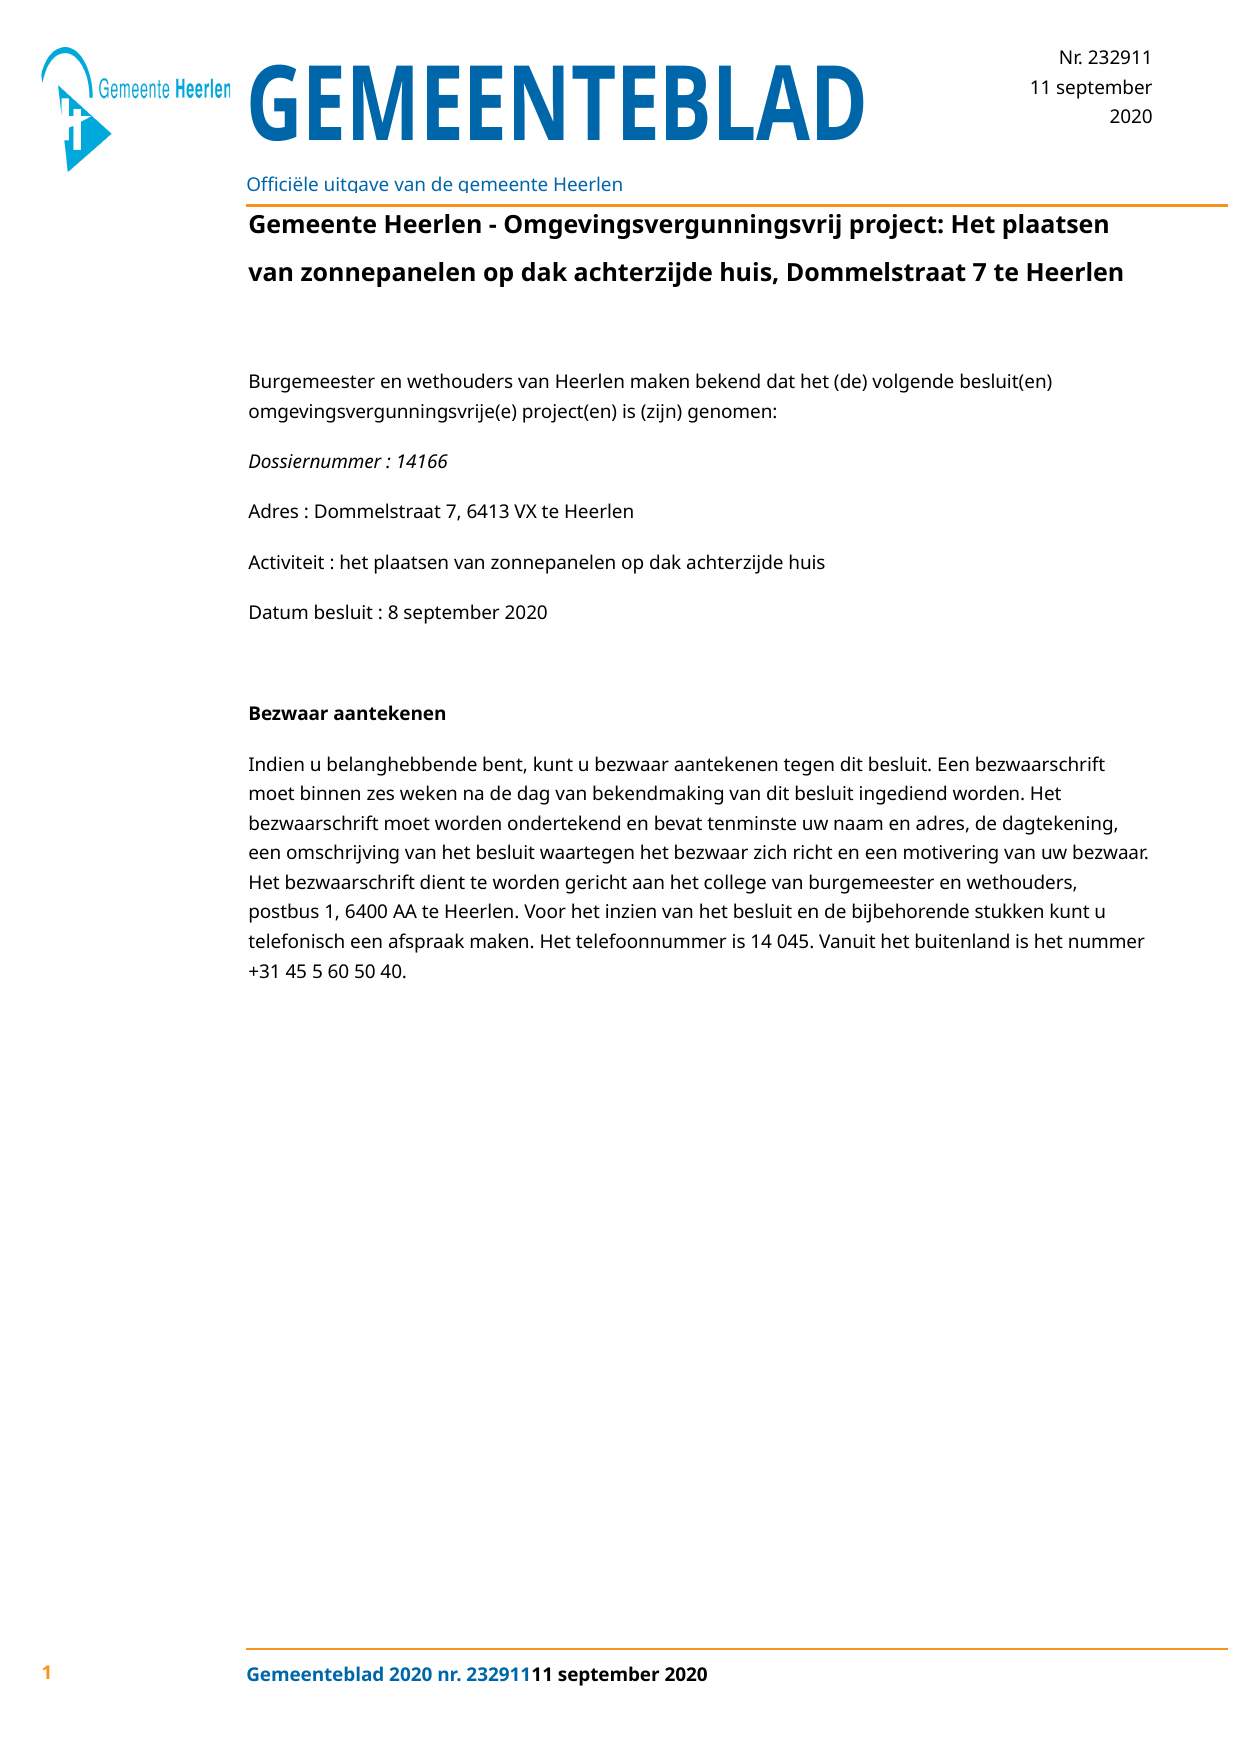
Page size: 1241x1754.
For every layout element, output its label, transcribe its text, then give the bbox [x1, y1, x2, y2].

text Dossiernummer : 14166 [248, 448, 1152, 474]
text Bezwaar aantekenen [248, 700, 1152, 726]
picture [41, 47, 59, 70]
text Indien u belanghebbende bent, kunt u bezwaar aantekenen tegen dit besluit. Een bezwaarschrift moet binnen zes weken na de dag van bekendmaking van dit besluit ingediend worden. Het bezwaarschrift moet worden ondertekend en bevat tenminste uw naam en adres, de dagtekening, een omschrijving van het besluit waartegen het bezwaar zich richt en een motivering van uw bezwaar. Het bezwaarschrift dient te worden gericht aan het college van burgemeester en wethouders, postbus 1, 6400 AA te Heerlen. Voor het inzien van het besluit en de bijbehorende stukken kunt u telefonisch een afspraak maken. Het telefoonnummer is 14 045. Vanuit het buitenland is het nummer +31 45 5 60 50 40. [248, 751, 1152, 984]
text Datum besluit : 8 september 2020 [248, 599, 1152, 625]
text Gemeente Heerlen - Omgevingsvergunningsvrij project: Het plaatsen van zonnepanelen op dak achterzijde huis, Dommelstraat 7 te Heerlen [248, 207, 1152, 288]
text Burgemeester en wethouders van Heerlen maken bekend dat het (de) volgende besluit(en) omgevingsvergunningsvrije(e) project(en) is (zijn) genomen: [248, 368, 1152, 424]
text Activiteit : het plaatsen van zonnepanelen op dak achterzijde huis [248, 549, 1152, 575]
text Adres : Dommelstraat 7, 6413 VX te Heerlen [248, 499, 1152, 524]
picture [41, 47, 231, 172]
